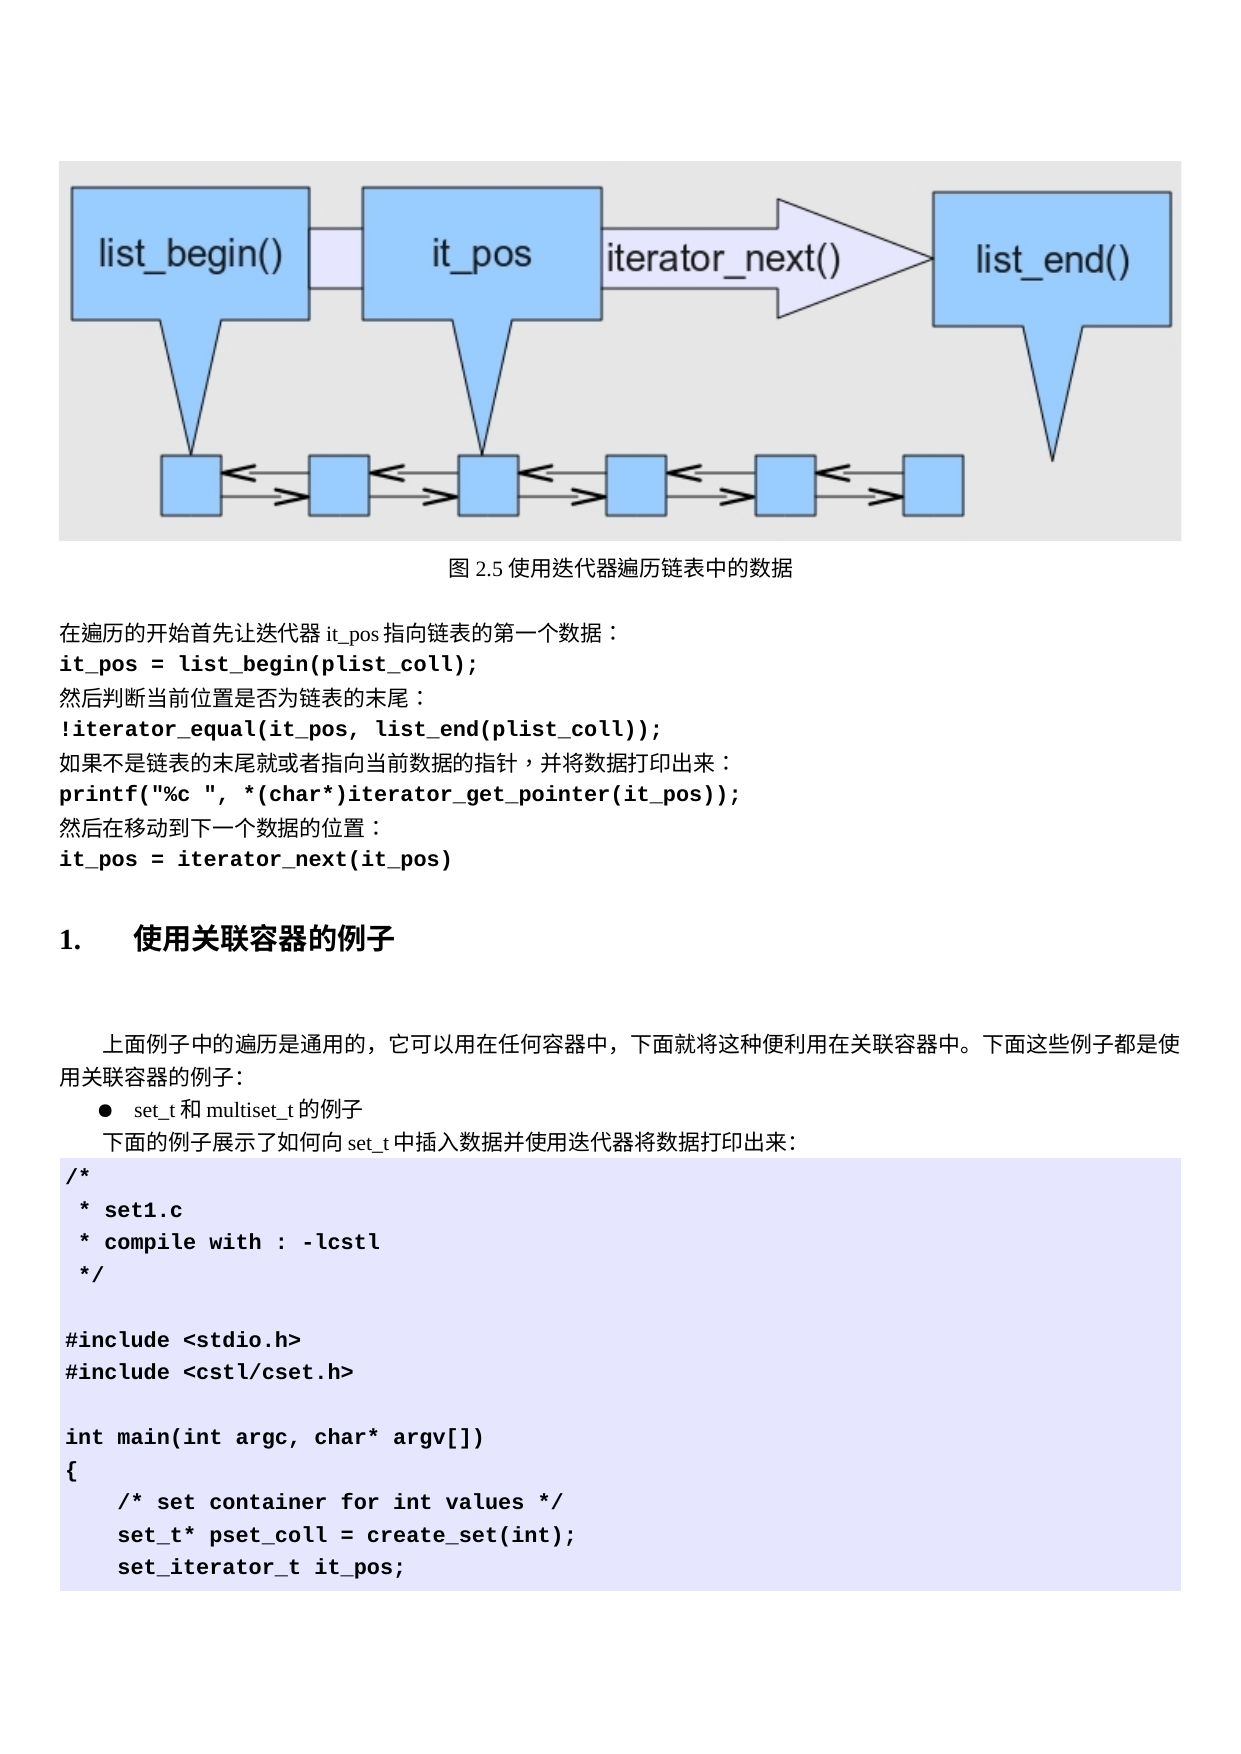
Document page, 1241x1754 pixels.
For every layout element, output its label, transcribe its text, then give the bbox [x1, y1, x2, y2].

text 然后在移动到下一个数据的位置： [59, 812, 1181, 844]
text printf("%c ", *(char*)iterator_get_pointer(it_pos)); [59, 779, 1181, 812]
list set_t和multiset_t的例子 [96, 1092, 1181, 1124]
text 图 2.5 使用迭代器遍历链表中的数据 [59, 541, 1181, 584]
text it_pos = iterator_next(it_pos) [59, 844, 1181, 877]
text 然后判断当前位置是否为链表的末尾： [59, 682, 1181, 714]
text !iterator_equal(it_pos, list_end(plist_coll)); [59, 714, 1181, 747]
text 如果不是链表的末尾就或者指向当前数据的指针，并将数据打印出来： [59, 747, 1181, 779]
text 在遍历的开始首先让迭代器it_pos指向链表的第一个数据： [59, 617, 1181, 649]
text 上面例子中的遍历是通用的，它可以用在任何容器中，下面就将这种便利用在关联容器中。下面这些例子都是使用关联容器的例子： [59, 1027, 1181, 1092]
picture [58, 161, 1182, 541]
subtitle 使用关联容器的例子 [59, 904, 1181, 969]
table_header /* * set1.c * compile with : -lcstl */ #include <stdio.h> #include <cstl/cset.h> int main(int argc, char* argv[]) { /* set container for int values */ set_t* pset_coll = create_set(int); set_iterator_t it_pos; [60, 1158, 1181, 1591]
text 下面的例子展示了如何向set_t中插入数据并使用迭代器将数据打印出来： [59, 1124, 1181, 1157]
text it_pos = list_begin(plist_coll); [59, 649, 1181, 682]
